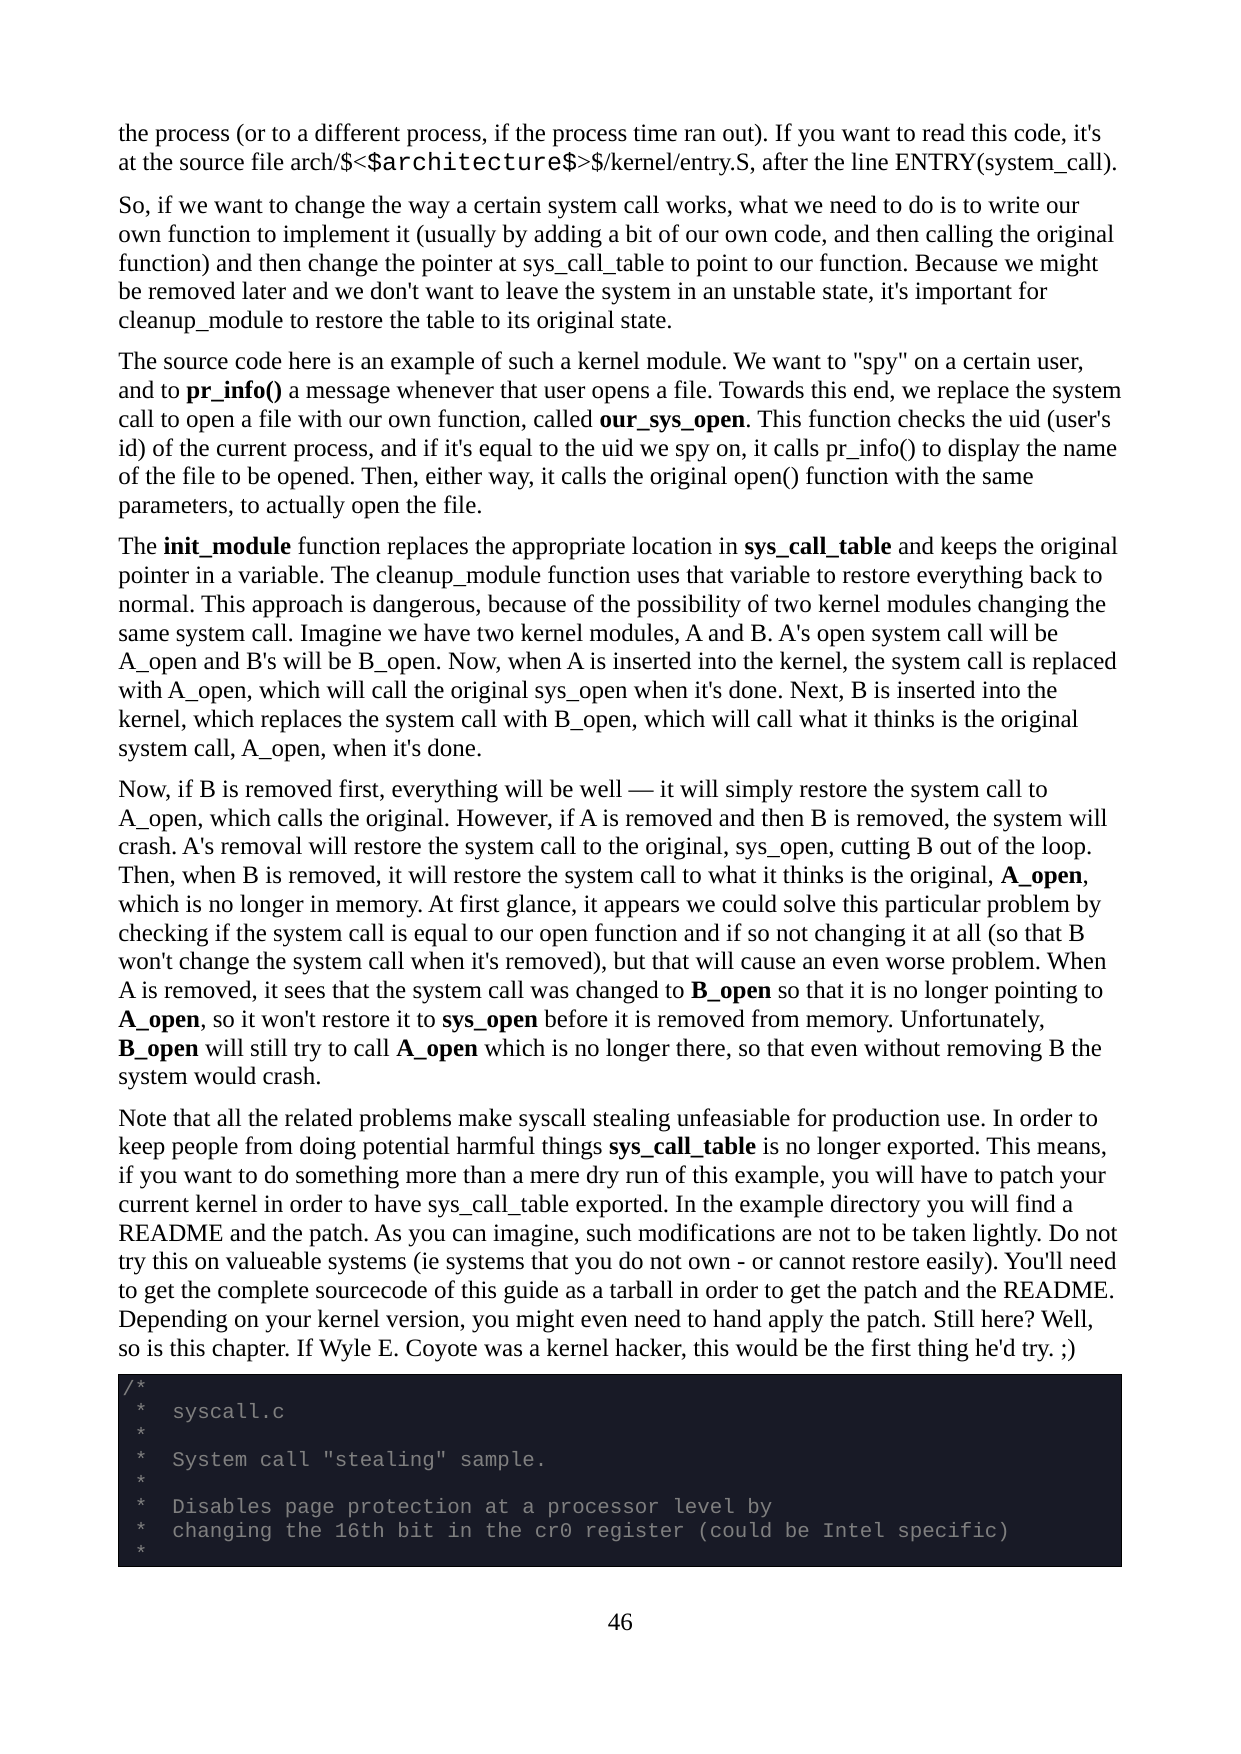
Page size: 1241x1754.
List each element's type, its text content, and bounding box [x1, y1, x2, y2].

text The init_module function replaces the appropriate location in sys_call_table and keeps the original pointer in a variable. The cleanup_module function uses that variable to restore everything back to normal. This approach is dangerous, because of the possibility of two kernel modules changing the same system call. Imagine we have two kernel modules, A and B. A's open system call will be A_open and B's will be B_open. Now, when A is inserted into the kernel, the system call is replaced with A_open, which will call the original sys_open when it's done. Next, B is inserted into the kernel, which replaces the system call with B_open, which will call what it thinks is the original system call, A_open, when it's done. [118, 531, 1122, 761]
text * [119, 1421, 1121, 1445]
text * Disables page protection at a processor level by [119, 1492, 1121, 1516]
text The source code here is an example of such a kernel module. We want to "spy" on a certain user, and to pr_info() a message whenever that user opens a file. Towards this end, we replace the system call to open a file with our own function, called our_sys_open. This function checks the uid (user's id) of the current process, and if it's equal to the uid we spy on, it calls pr_info() to display the name of the file to be opened. Then, either way, it calls the original open() function with the same parameters, to actually open the file. [118, 346, 1122, 519]
text the process (or to a different process, if the process time ran out). If you want to read this code, it's at the source file arch/$<$architecture$>$/kernel/entry.S, after the line ENTRY(system_call). [118, 118, 1122, 178]
text * syscall.c [119, 1398, 1121, 1421]
text /* [119, 1375, 1121, 1398]
text * changing the 16th bit in the cr0 register (could be Intel specific) [119, 1516, 1121, 1539]
text * [119, 1468, 1121, 1492]
text * [119, 1539, 1121, 1566]
text So, if we want to change the way a certain system call works, what we need to do is to write our own function to implement it (usually by adding a bit of our own code, and then calling the original function) and then change the pointer at sys_call_table to point to our function. Because we might be removed later and we don't want to leave the system in an unstable state, it's important for cleanup_module to restore the table to its original state. [118, 190, 1122, 334]
text Note that all the related problems make syscall stealing unfeasiable for production use. In order to keep people from doing potential harmful things sys_call_table is no longer exported. This means, if you want to do something more than a mere dry run of this example, you will have to patch your current kernel in order to have sys_call_table exported. In the example directory you will find a README and the patch. As you can imagine, such modifications are not to be taken lightly. Do not try this on valueable systems (ie systems that you do not own - or cannot restore easily). You'll need to get the complete sourcecode of this guide as a tarball in order to get the patch and the README. Depending on your kernel version, you might even need to hand apply the patch. Still here? Well, so is this chapter. If Wyle E. Coyote was a kernel hacker, this would be the first thing he'd try. ;) [118, 1103, 1122, 1361]
text * System call "stealing" sample. [119, 1445, 1121, 1468]
text Now, if B is removed first, everything will be well — it will simply restore the system call to A_open, which calls the original. However, if A is removed and then B is removed, the system will crash. A's removal will restore the system call to the original, sys_open, cutting B out of the loop. Then, when B is removed, it will restore the system call to what it thinks is the original, A_open, which is no longer in memory. At first glance, it appears we could solve this particular problem by checking if the system call is equal to our open function and if so not changing it at all (so that B won't change the system call when it's removed), but that will cause an even worse problem. When A is removed, it sees that the system call was changed to B_open so that it is no longer pointing to A_open, so it won't restore it to sys_open before it is removed from memory. Unfortunately, B_open will still try to call A_open which is no longer there, so that even without removing B the system would crash. [118, 774, 1122, 1090]
